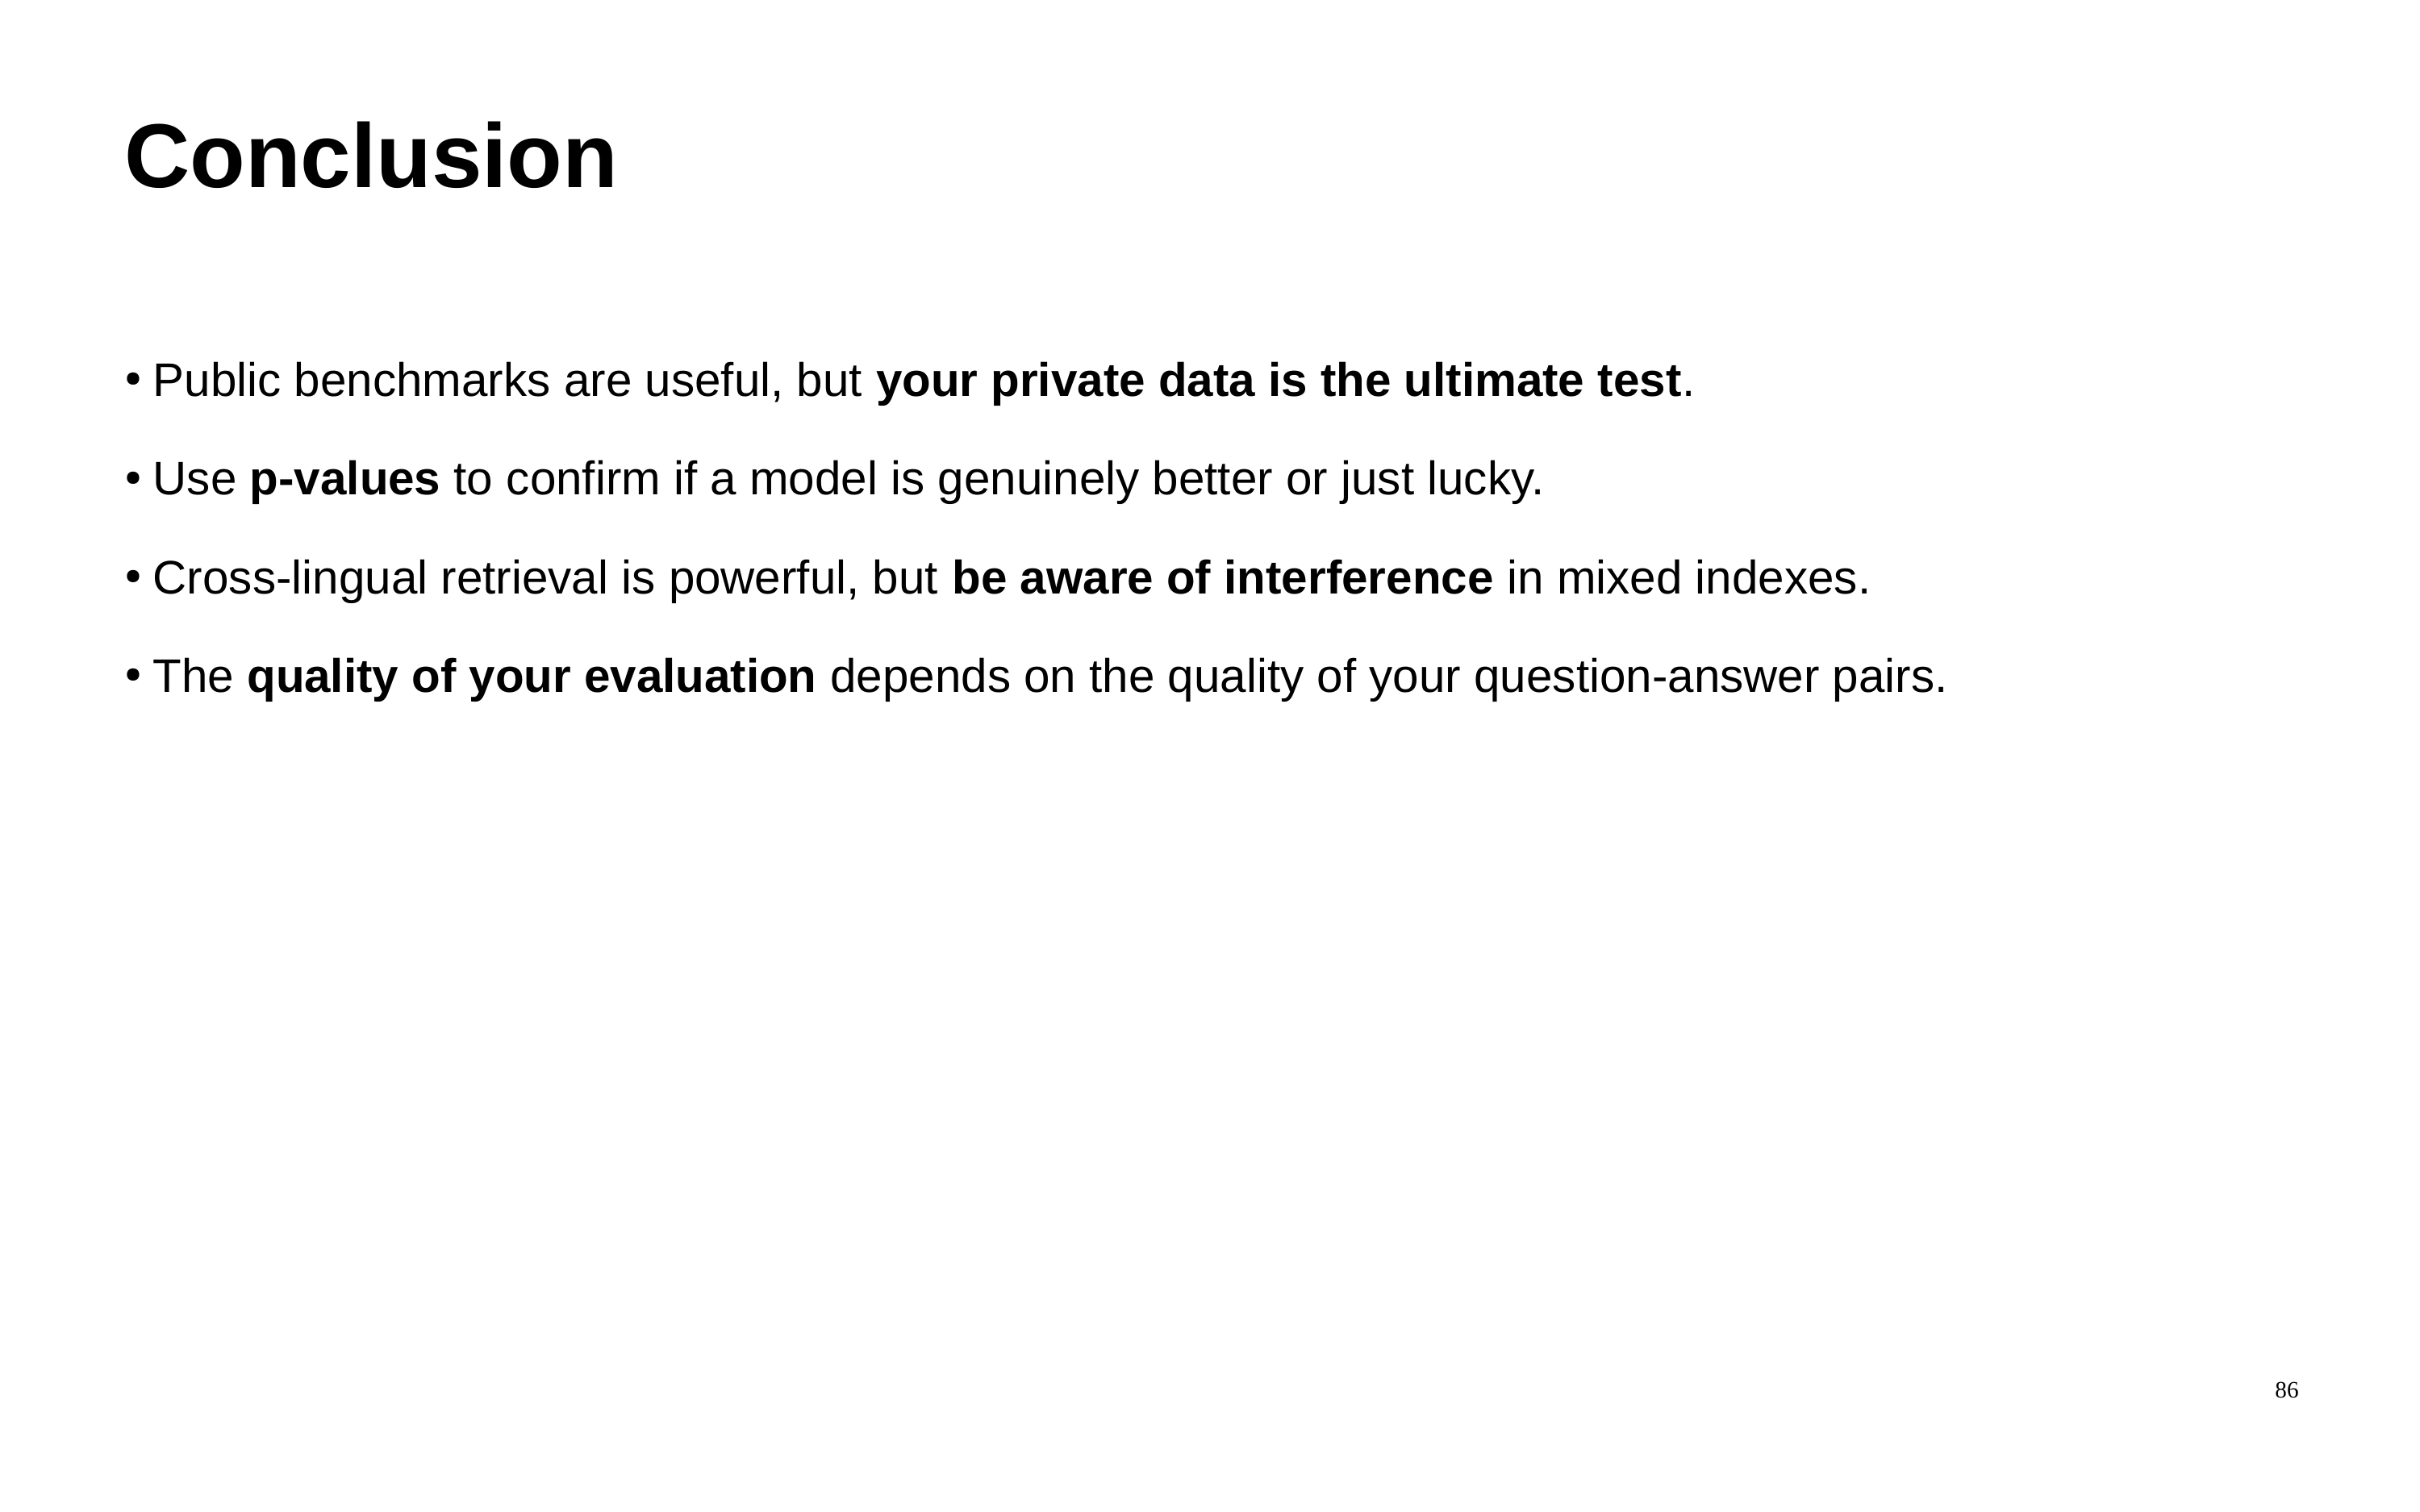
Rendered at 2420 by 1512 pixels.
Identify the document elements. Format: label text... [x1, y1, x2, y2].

text_box Conclusion [112, 61, 2173, 251]
text_box Public benchmarks are useful, but your private data is the ultimate test. Use p-values to confirm if a model is genuinely better or just lucky. Cross-lingual retrieval is powerful, but be aware of interference in mixed indexes. The quality of your evaluation depends on the quality of your question-answer pairs. [112, 322, 2209, 709]
